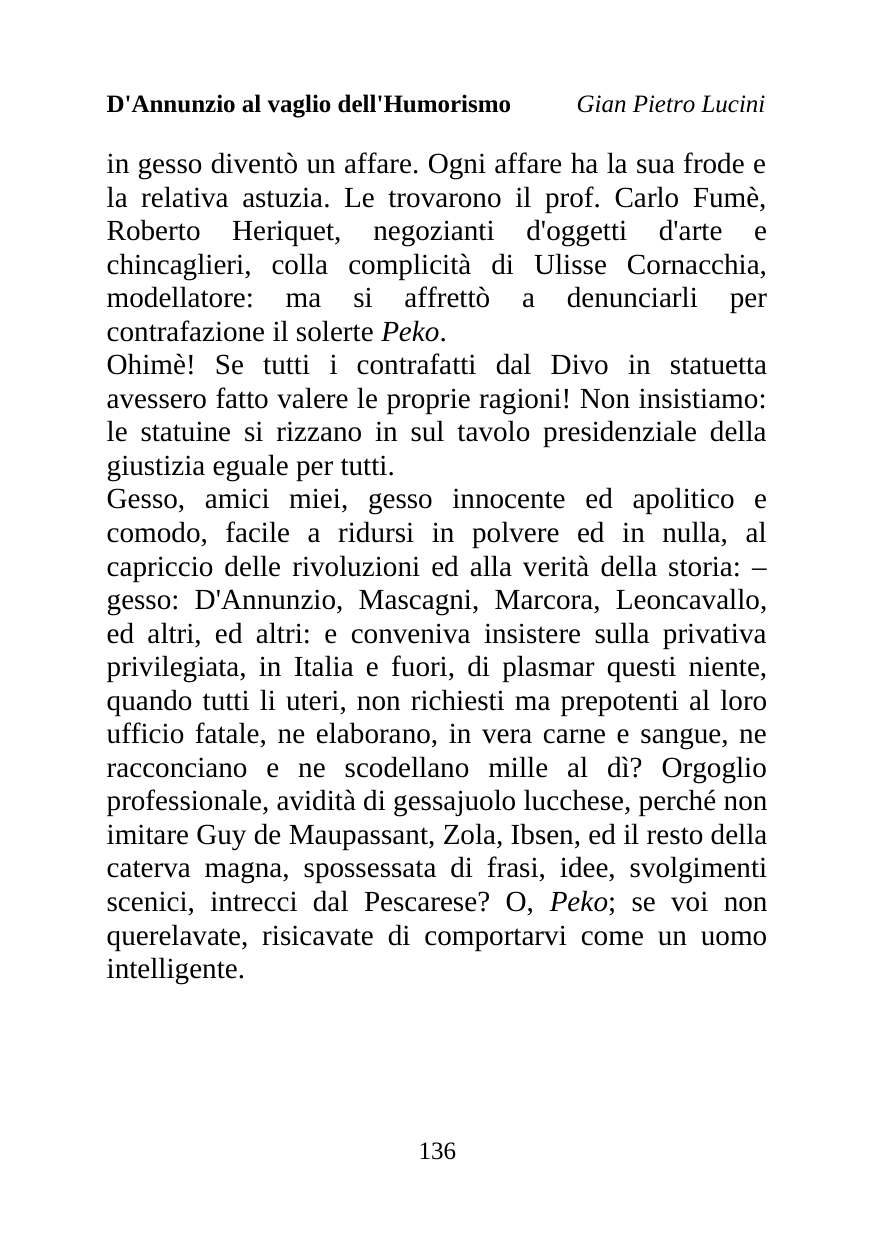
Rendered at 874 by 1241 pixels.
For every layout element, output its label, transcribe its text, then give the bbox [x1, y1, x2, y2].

text Ohimè! Se tutti i contrafatti dal Divo in statuetta avessero fatto valere le proprie ragioni! Non insistiamo: le statuine si rizzano in sul tavolo presidenziale della giustizia eguale per tutti. [106, 347, 768, 482]
text in gesso diventò un affare. Ogni affare ha la sua frode e la relativa astuzia. Le trovarono il prof. Carlo Fumè, Roberto Heriquet, negozianti d'oggetti d'arte e chincaglieri, colla complicità di Ulisse Cornacchia, modellatore: ma si affrettò a denunciarli per contrafazione il solerte Peko. [106, 146, 768, 347]
text Gesso, amici miei, gesso innocente ed apolitico e comodo, facile a ridursi in polvere ed in nulla, al capriccio delle rivoluzioni ed alla verità della storia: – gesso: D'Annunzio, Mascagni, Marcora, Leoncavallo, ed altri, ed altri: e conveniva insistere sulla privativa privilegiata, in Italia e fuori, di plasmar questi niente, quando tutti li uteri, non richiesti ma prepotenti al loro ufficio fatale, ne elaborano, in vera carne e sangue, ne racconciano e ne scodellano mille al dì? Orgoglio professionale, avidità di gessajuolo lucchese, perché non imitare Guy de Maupassant, Zola, Ibsen, ed il resto della caterva magna, spossessata di frasi, idee, svolgimenti scenici, intrecci dal Pescarese? O, Peko; se voi non querelavate, risicavate di comportarvi come un uomo intelligente. [106, 482, 768, 985]
